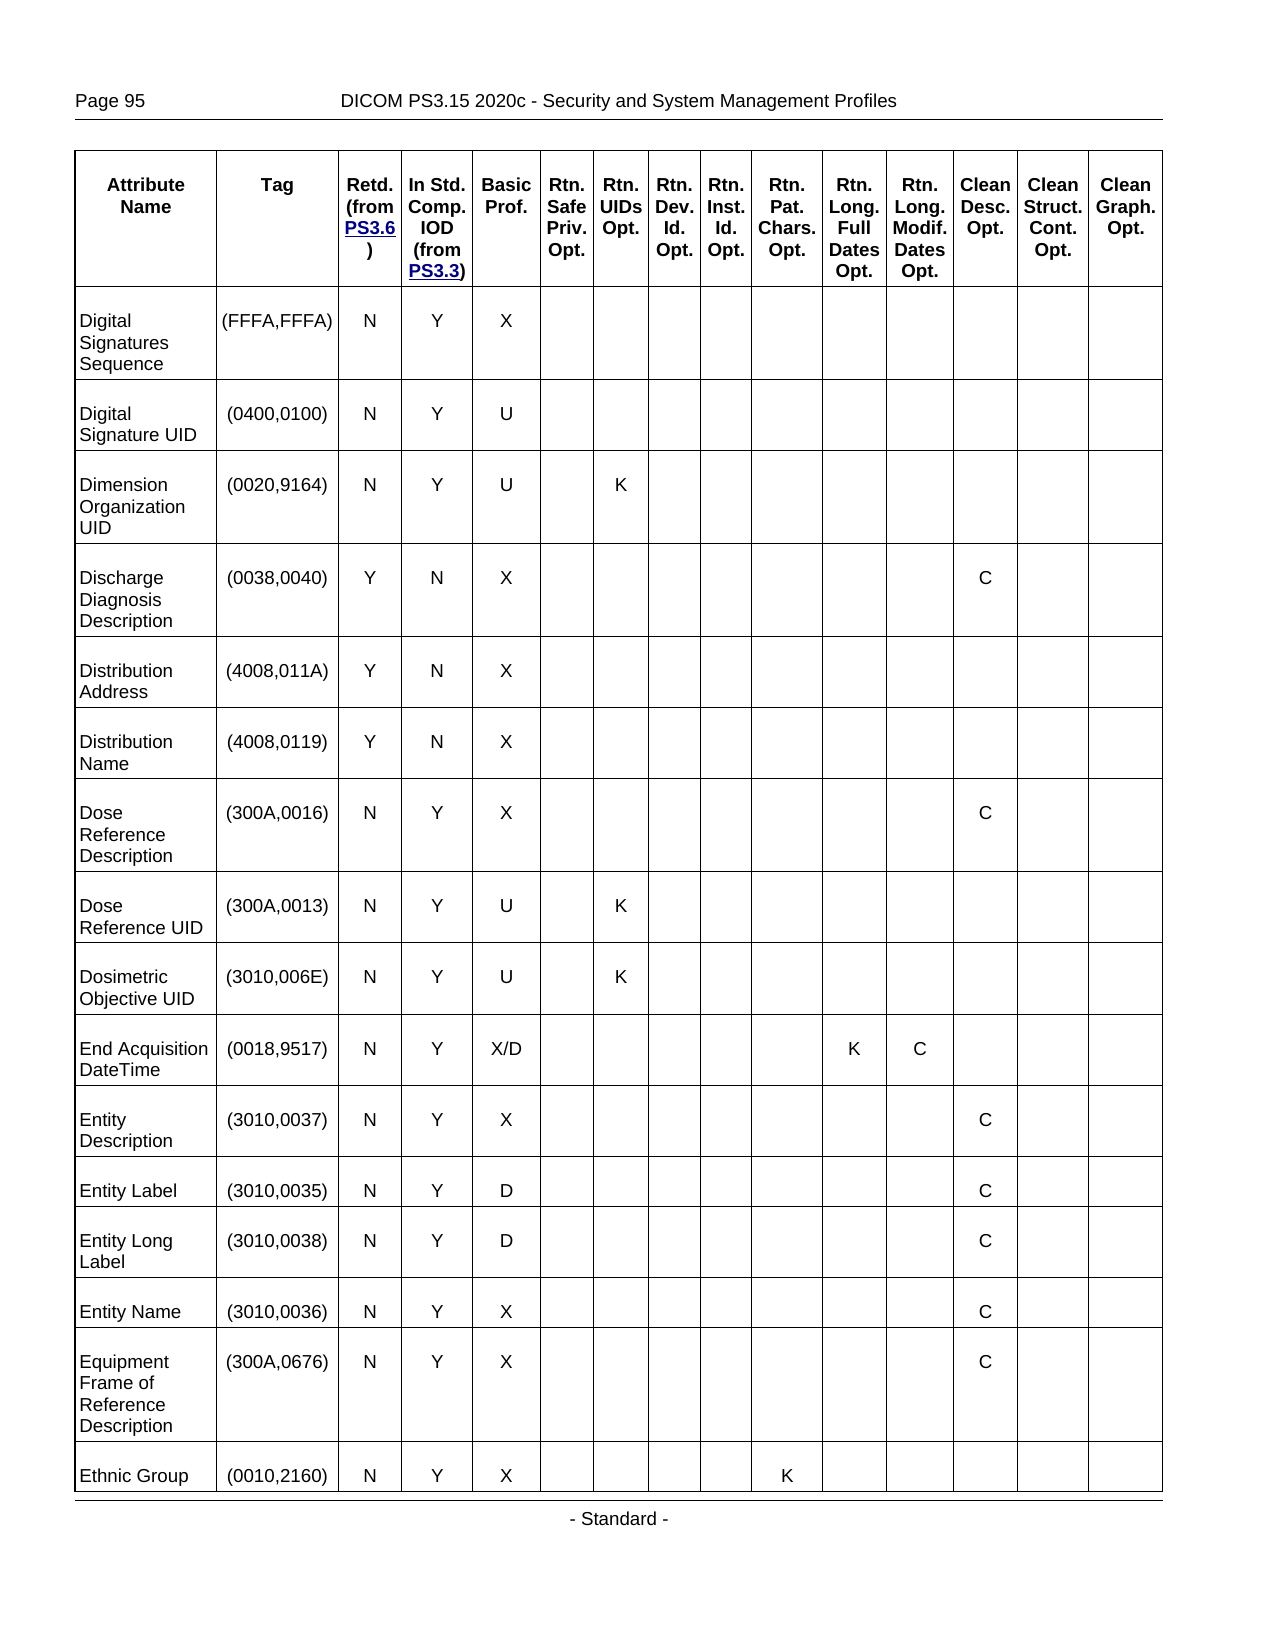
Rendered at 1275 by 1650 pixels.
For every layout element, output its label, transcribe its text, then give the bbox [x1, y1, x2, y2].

table_cell N [339, 1086, 401, 1156]
table_cell [752, 380, 822, 450]
table_cell [752, 943, 822, 1013]
table_cell N [339, 1207, 401, 1277]
table_cell [701, 380, 751, 450]
table_cell C [954, 1328, 1017, 1441]
table_cell Dose Reference UID [76, 872, 216, 942]
table_cell N [339, 872, 401, 942]
table_cell Y [402, 1278, 472, 1327]
table_cell [752, 451, 822, 543]
table_cell C [887, 1015, 953, 1085]
table_cell [649, 380, 700, 450]
table_cell [541, 287, 593, 379]
table_cell Dose Reference Description [76, 779, 216, 871]
table_cell [649, 1086, 700, 1156]
table_cell X/D [473, 1015, 540, 1085]
table_cell [1018, 637, 1088, 707]
table_cell [823, 1328, 886, 1441]
table_cell [541, 779, 593, 871]
table_header Clean Desc. Opt. [954, 151, 1017, 286]
table_cell K [752, 1442, 822, 1491]
table_cell [887, 637, 953, 707]
table_cell (3010,0038) [217, 1207, 338, 1277]
table_cell [887, 1207, 953, 1277]
table_cell [1018, 779, 1088, 871]
table_cell [541, 1015, 593, 1085]
table_cell (0010,2160) [217, 1442, 338, 1491]
table_cell End Acquisition DateTime [76, 1015, 216, 1085]
table_cell [701, 287, 751, 379]
table_cell Dimension Organization UID [76, 451, 216, 543]
table_cell X [473, 637, 540, 707]
table_cell [541, 708, 593, 778]
table_cell [701, 779, 751, 871]
table_cell [541, 1157, 593, 1206]
table_cell Y [402, 380, 472, 450]
table_cell [1089, 1015, 1162, 1085]
table_cell N [339, 1278, 401, 1327]
table_cell [823, 544, 886, 636]
table_cell N [339, 380, 401, 450]
table_cell [594, 1278, 648, 1327]
table_cell [1089, 451, 1162, 543]
table_cell Y [402, 1328, 472, 1441]
table_cell N [339, 779, 401, 871]
table_cell [823, 872, 886, 942]
table_cell X [473, 1328, 540, 1441]
table_cell C [954, 1157, 1017, 1206]
table_cell [541, 1328, 593, 1441]
table_cell [823, 1086, 886, 1156]
table_cell [649, 1207, 700, 1277]
table_cell [649, 872, 700, 942]
table_cell Entity Long Label [76, 1207, 216, 1277]
table_cell [541, 1207, 593, 1277]
table_cell Entity Label [76, 1157, 216, 1206]
table_cell [1089, 708, 1162, 778]
table_cell [954, 1442, 1017, 1491]
table_cell [1018, 1157, 1088, 1206]
table_cell [541, 1442, 593, 1491]
table_cell Y [402, 779, 472, 871]
table_cell [1018, 1278, 1088, 1327]
table_cell N [339, 1015, 401, 1085]
table_cell Y [402, 943, 472, 1013]
table_cell N [402, 544, 472, 636]
table_cell Y [402, 287, 472, 379]
table_cell Y [402, 1157, 472, 1206]
table_cell [1018, 1442, 1088, 1491]
table_cell Y [402, 451, 472, 543]
table_cell [1089, 779, 1162, 871]
table_cell [954, 1015, 1017, 1085]
table_cell U [473, 380, 540, 450]
table_cell Entity Description [76, 1086, 216, 1156]
table_cell (300A,0013) [217, 872, 338, 942]
table_cell C [954, 1086, 1017, 1156]
table_cell [752, 1278, 822, 1327]
table_header Rtn. Long. Full Dates Opt. [823, 151, 886, 286]
table_cell [887, 708, 953, 778]
table_cell [701, 1278, 751, 1327]
table_cell [594, 637, 648, 707]
table_cell [594, 1015, 648, 1085]
table_cell [649, 1442, 700, 1491]
table_cell [823, 451, 886, 543]
table_cell [541, 544, 593, 636]
table_cell [649, 637, 700, 707]
table_cell [594, 1207, 648, 1277]
table_cell [701, 708, 751, 778]
table_cell C [954, 779, 1017, 871]
table_cell (0018,9517) [217, 1015, 338, 1085]
table_cell D [473, 1207, 540, 1277]
table_cell [887, 1278, 953, 1327]
table_cell C [954, 1278, 1017, 1327]
table_cell [954, 872, 1017, 942]
table_cell [954, 943, 1017, 1013]
table_cell Digital Signature UID [76, 380, 216, 450]
table_cell Dosimetric Objective UID [76, 943, 216, 1013]
table_cell N [339, 943, 401, 1013]
table_cell C [954, 544, 1017, 636]
table_cell U [473, 872, 540, 942]
table_cell [594, 1442, 648, 1491]
table_header Retd. (from PS3.6) [339, 151, 401, 286]
table_cell [752, 1015, 822, 1085]
table_header Basic Prof. [473, 151, 540, 286]
table_cell [954, 708, 1017, 778]
table_cell N [339, 1157, 401, 1206]
table_cell [649, 1157, 700, 1206]
table_cell [649, 1328, 700, 1441]
table_cell [649, 544, 700, 636]
table_cell [1089, 1157, 1162, 1206]
table_cell [1018, 943, 1088, 1013]
table_cell [887, 943, 953, 1013]
table_cell [887, 287, 953, 379]
table_cell [752, 872, 822, 942]
table_cell Y [402, 1086, 472, 1156]
table_cell [701, 1015, 751, 1085]
table_cell [887, 872, 953, 942]
table_cell (0020,9164) [217, 451, 338, 543]
table_cell Entity Name [76, 1278, 216, 1327]
table_cell Y [339, 544, 401, 636]
table_cell K [594, 451, 648, 543]
table_cell [752, 637, 822, 707]
table_header Rtn. Inst. Id. Opt. [701, 151, 751, 286]
table_cell [1018, 1328, 1088, 1441]
table_cell [823, 380, 886, 450]
table_header Rtn. Dev. Id. Opt. [649, 151, 700, 286]
table_cell (4008,0119) [217, 708, 338, 778]
table_cell [823, 708, 886, 778]
table_cell (0038,0040) [217, 544, 338, 636]
table_cell [541, 380, 593, 450]
table_cell K [823, 1015, 886, 1085]
table_cell [752, 708, 822, 778]
table_cell [541, 1278, 593, 1327]
table_cell [1018, 287, 1088, 379]
table_header Rtn. Safe Priv. Opt. [541, 151, 593, 286]
table_cell [1018, 1015, 1088, 1085]
table_cell [1018, 872, 1088, 942]
table_cell (300A,0676) [217, 1328, 338, 1441]
table_cell (3010,0037) [217, 1086, 338, 1156]
table_cell [594, 779, 648, 871]
table_cell X [473, 544, 540, 636]
table_cell [1089, 1442, 1162, 1491]
table_cell [594, 1328, 648, 1441]
table_cell [752, 544, 822, 636]
table_cell [1089, 544, 1162, 636]
table_cell Y [339, 708, 401, 778]
table_header Clean Struct. Cont. Opt. [1018, 151, 1088, 286]
table_cell [1089, 872, 1162, 942]
table_cell [1089, 287, 1162, 379]
table_cell [649, 943, 700, 1013]
table_cell N [402, 708, 472, 778]
table_cell [823, 287, 886, 379]
table_cell [594, 287, 648, 379]
table_cell N [339, 1328, 401, 1441]
table_header Tag [217, 151, 338, 286]
table_cell [823, 637, 886, 707]
table_cell [887, 380, 953, 450]
table_cell (300A,0016) [217, 779, 338, 871]
table_cell X [473, 1442, 540, 1491]
table_cell [541, 872, 593, 942]
table_cell [1018, 708, 1088, 778]
table_cell [1018, 1207, 1088, 1277]
table_cell [649, 708, 700, 778]
table_cell K [594, 943, 648, 1013]
table_cell [594, 1157, 648, 1206]
table_cell X [473, 1086, 540, 1156]
table_cell [752, 1207, 822, 1277]
table_cell [701, 544, 751, 636]
table_cell X [473, 708, 540, 778]
table_cell [954, 451, 1017, 543]
table_cell (0400,0100) [217, 380, 338, 450]
table_cell (3010,0036) [217, 1278, 338, 1327]
table_cell [752, 287, 822, 379]
table_cell Y [339, 637, 401, 707]
table_cell [1089, 1328, 1162, 1441]
table_cell [649, 1278, 700, 1327]
table_cell N [402, 637, 472, 707]
table_cell [594, 380, 648, 450]
table_cell Y [402, 1207, 472, 1277]
table_cell C [954, 1207, 1017, 1277]
table_cell [1089, 943, 1162, 1013]
table_cell [887, 451, 953, 543]
table_cell [887, 1157, 953, 1206]
table_cell Digital Signatures Sequence [76, 287, 216, 379]
table_cell [752, 1157, 822, 1206]
table_cell Y [402, 1442, 472, 1491]
table_cell Ethnic Group [76, 1442, 216, 1491]
table_header Rtn. Pat. Chars. Opt. [752, 151, 822, 286]
table_cell D [473, 1157, 540, 1206]
table_cell [887, 544, 953, 636]
table_cell N [339, 287, 401, 379]
table_cell [954, 380, 1017, 450]
table_cell [823, 943, 886, 1013]
table_cell [1018, 544, 1088, 636]
table_cell [887, 1442, 953, 1491]
table_cell [701, 1328, 751, 1441]
table_header Attribute Name [76, 151, 216, 286]
table_cell [1089, 1278, 1162, 1327]
table_cell [594, 544, 648, 636]
table_cell [701, 1157, 751, 1206]
table_cell [823, 1278, 886, 1327]
table_cell [1089, 1207, 1162, 1277]
table_cell [752, 1086, 822, 1156]
table_header Clean Graph. Opt. [1089, 151, 1162, 286]
table_cell Distribution Name [76, 708, 216, 778]
table_cell [823, 779, 886, 871]
table_cell [1018, 380, 1088, 450]
table_cell [823, 1207, 886, 1277]
table_cell [541, 1086, 593, 1156]
table_cell [1018, 1086, 1088, 1156]
table_cell [701, 872, 751, 942]
table_cell [541, 637, 593, 707]
table_cell [1089, 380, 1162, 450]
table_cell [954, 287, 1017, 379]
table_cell [701, 451, 751, 543]
table_cell [649, 287, 700, 379]
table_cell X [473, 1278, 540, 1327]
table_header Rtn. UIDs Opt. [594, 151, 648, 286]
table_cell N [339, 1442, 401, 1491]
table_cell [823, 1157, 886, 1206]
table_cell Y [402, 872, 472, 942]
table_cell U [473, 451, 540, 543]
table_cell K [594, 872, 648, 942]
table_cell (3010,0035) [217, 1157, 338, 1206]
table_cell [541, 451, 593, 543]
table_cell [887, 1328, 953, 1441]
table_cell [701, 637, 751, 707]
table_cell U [473, 943, 540, 1013]
table_cell [649, 1015, 700, 1085]
table_cell X [473, 779, 540, 871]
table_cell [1089, 1086, 1162, 1156]
table_cell (FFFA,FFFA) [217, 287, 338, 379]
table_cell [649, 779, 700, 871]
table_cell Discharge Diagnosis Description [76, 544, 216, 636]
table_cell Y [402, 1015, 472, 1085]
table_cell [701, 1442, 751, 1491]
table_cell (3010,006E) [217, 943, 338, 1013]
table_cell [1018, 451, 1088, 543]
table_cell [594, 1086, 648, 1156]
table_cell [701, 1086, 751, 1156]
table_cell (4008,011A) [217, 637, 338, 707]
table_cell Distribution Address [76, 637, 216, 707]
table_cell [887, 1086, 953, 1156]
table_cell X [473, 287, 540, 379]
table_cell [1089, 637, 1162, 707]
table_cell [701, 1207, 751, 1277]
table_cell N [339, 451, 401, 543]
table_cell [752, 1328, 822, 1441]
table_cell [541, 943, 593, 1013]
table_cell [752, 779, 822, 871]
table_header In Std. Comp. IOD (from PS3.3) [402, 151, 472, 286]
table_cell Equipment Frame of Reference Description [76, 1328, 216, 1441]
table_header Rtn. Long. Modif. Dates Opt. [887, 151, 953, 286]
table_cell [649, 451, 700, 543]
table_cell [823, 1442, 886, 1491]
table_cell [594, 708, 648, 778]
table_cell [701, 943, 751, 1013]
table_cell [887, 779, 953, 871]
table_cell [954, 637, 1017, 707]
